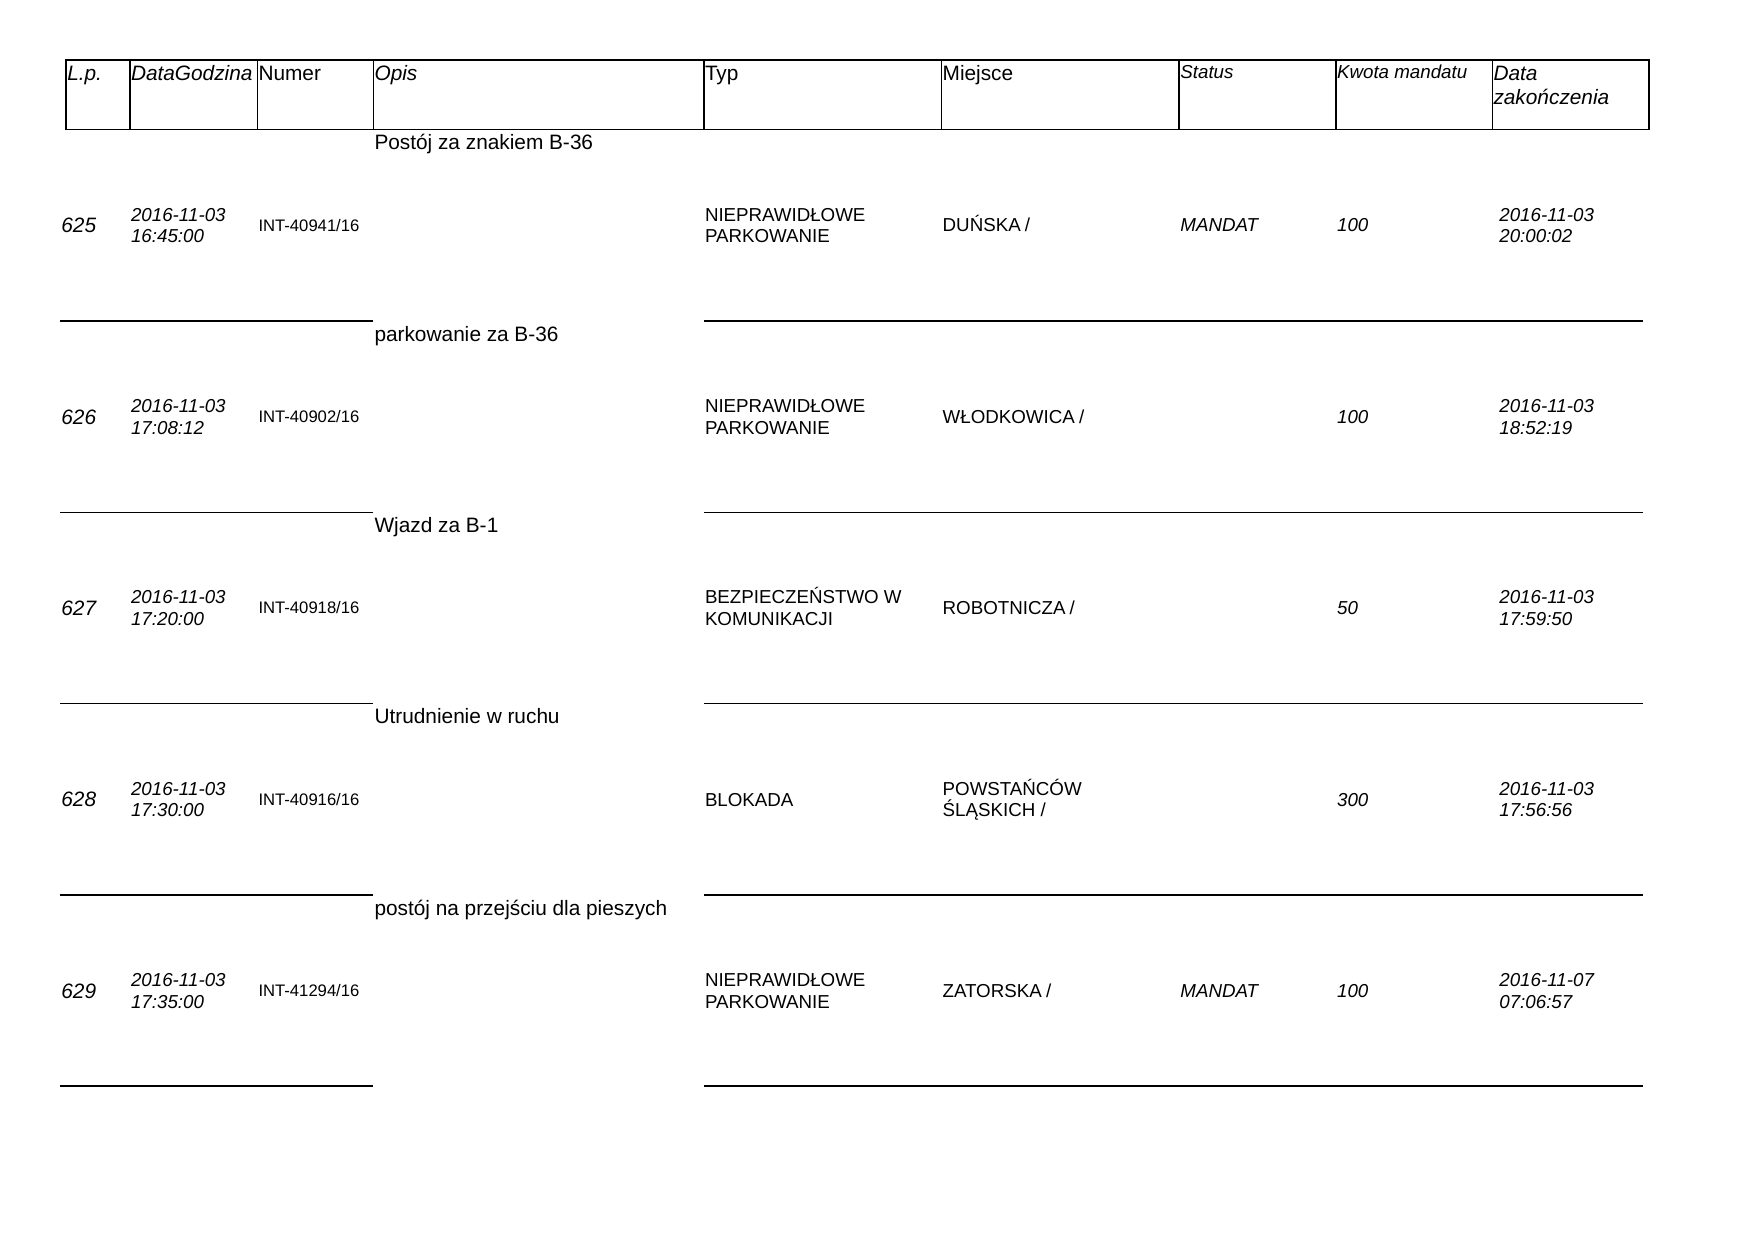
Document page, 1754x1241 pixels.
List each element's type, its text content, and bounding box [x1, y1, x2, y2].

table_header Data zakończenia [1493, 61, 1648, 129]
table_cell 625 [60, 129, 130, 320]
table_header DataGodzina [131, 61, 257, 129]
table_cell ZATORSKA / [941, 896, 1179, 1085]
table_cell [1643, 320, 1649, 511]
table_header Miejsce [942, 61, 1178, 129]
table_cell 100 [1336, 896, 1498, 1085]
table_cell DUŃSKA / [941, 130, 1179, 320]
table_cell BLOKADA [704, 704, 941, 894]
table_cell postój na przejściu dla pieszych [373, 894, 704, 1085]
table_header Numer [258, 61, 373, 129]
table_cell 2016-11-03 17:08:12 [130, 322, 257, 511]
table_cell 2016-11-03 17:59:50 [1498, 513, 1643, 703]
table_cell Wjazd za B-1 [373, 511, 704, 703]
table_cell 2016-11-03 17:35:00 [130, 896, 257, 1085]
table_cell 2016-11-07 07:06:57 [1498, 896, 1643, 1085]
table_cell MANDAT [1179, 896, 1336, 1085]
table_cell 627 [60, 513, 130, 703]
table_header L.p. [67, 61, 129, 129]
table_cell 628 [60, 704, 130, 894]
table_cell POWSTAŃCÓW ŚLĄSKICH / [941, 704, 1179, 894]
table_cell 626 [60, 322, 130, 511]
table_cell INT-40902/16 [257, 322, 373, 511]
table_cell [1643, 703, 1649, 894]
table_cell NIEPRAWIDŁOWE PARKOWANIE [704, 322, 941, 511]
table_cell 2016-11-03 18:52:19 [1498, 322, 1643, 511]
table_cell 2016-11-03 17:30:00 [130, 704, 257, 894]
table_cell INT-40916/16 [257, 704, 373, 894]
table_cell WŁODKOWICA / [941, 322, 1179, 511]
table_cell 50 [1336, 513, 1498, 703]
table_cell [1643, 130, 1649, 320]
table_cell [1179, 322, 1336, 511]
table_cell [1179, 513, 1336, 703]
table_header Status [1180, 61, 1335, 129]
table_cell 2016-11-03 20:00:02 [1498, 130, 1643, 320]
table_header [60, 59, 65, 129]
table_cell [1643, 894, 1649, 1085]
table_cell 2016-11-03 16:45:00 [130, 130, 257, 320]
table_cell INT-40941/16 [257, 130, 373, 320]
table_header Typ [705, 61, 941, 129]
table_cell BEZPIECZEŃSTWO W KOMUNIKACJI [704, 513, 941, 703]
table_cell NIEPRAWIDŁOWE PARKOWANIE [704, 130, 941, 320]
table_cell Utrudnienie w ruchu [373, 703, 704, 894]
table_header Opis [374, 61, 703, 129]
table_cell 300 [1336, 704, 1498, 894]
table_cell 100 [1336, 322, 1498, 511]
table_cell 629 [60, 896, 130, 1085]
table_cell NIEPRAWIDŁOWE PARKOWANIE [704, 896, 941, 1085]
table_header Kwota mandatu [1337, 61, 1492, 129]
table_cell parkowanie za B-36 [373, 320, 704, 511]
table_cell [1179, 704, 1336, 894]
table_cell 100 [1336, 130, 1498, 320]
table_cell ROBOTNICZA / [941, 513, 1179, 703]
table_cell 2016-11-03 17:56:56 [1498, 704, 1643, 894]
table_cell 2016-11-03 17:20:00 [130, 513, 257, 703]
table_cell INT-40918/16 [257, 513, 373, 703]
table_cell [1643, 511, 1649, 703]
table_cell Postój za znakiem B-36 [373, 130, 704, 320]
table_cell INT-41294/16 [257, 896, 373, 1085]
table_cell MANDAT [1179, 130, 1336, 320]
